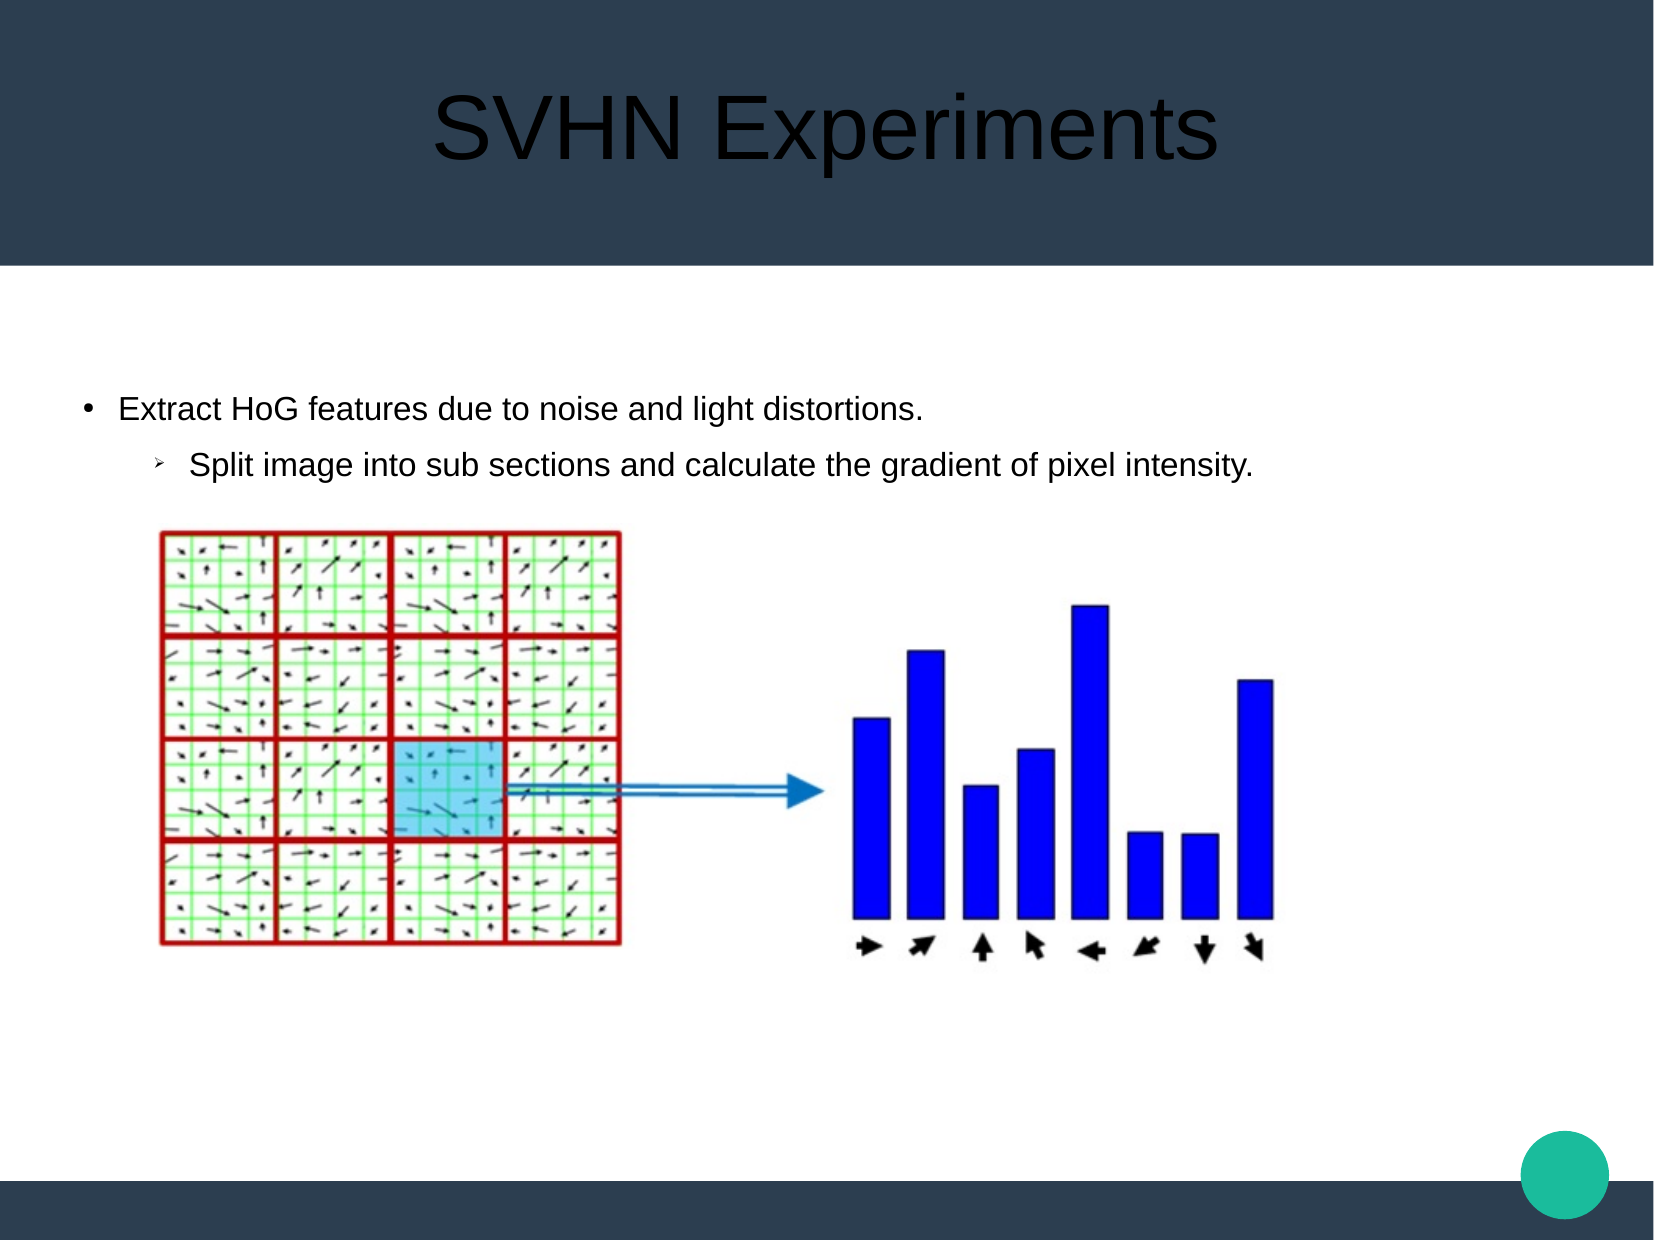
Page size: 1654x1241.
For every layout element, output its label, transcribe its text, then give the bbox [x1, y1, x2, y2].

subtitle Extract HoG features due to noise and light distortions. Split image into sub sections and calculate the gradient of pixel intensity. [82, 290, 1571, 1010]
picture [134, 523, 1306, 976]
title SVHN Experiments [59, 49, 1595, 207]
